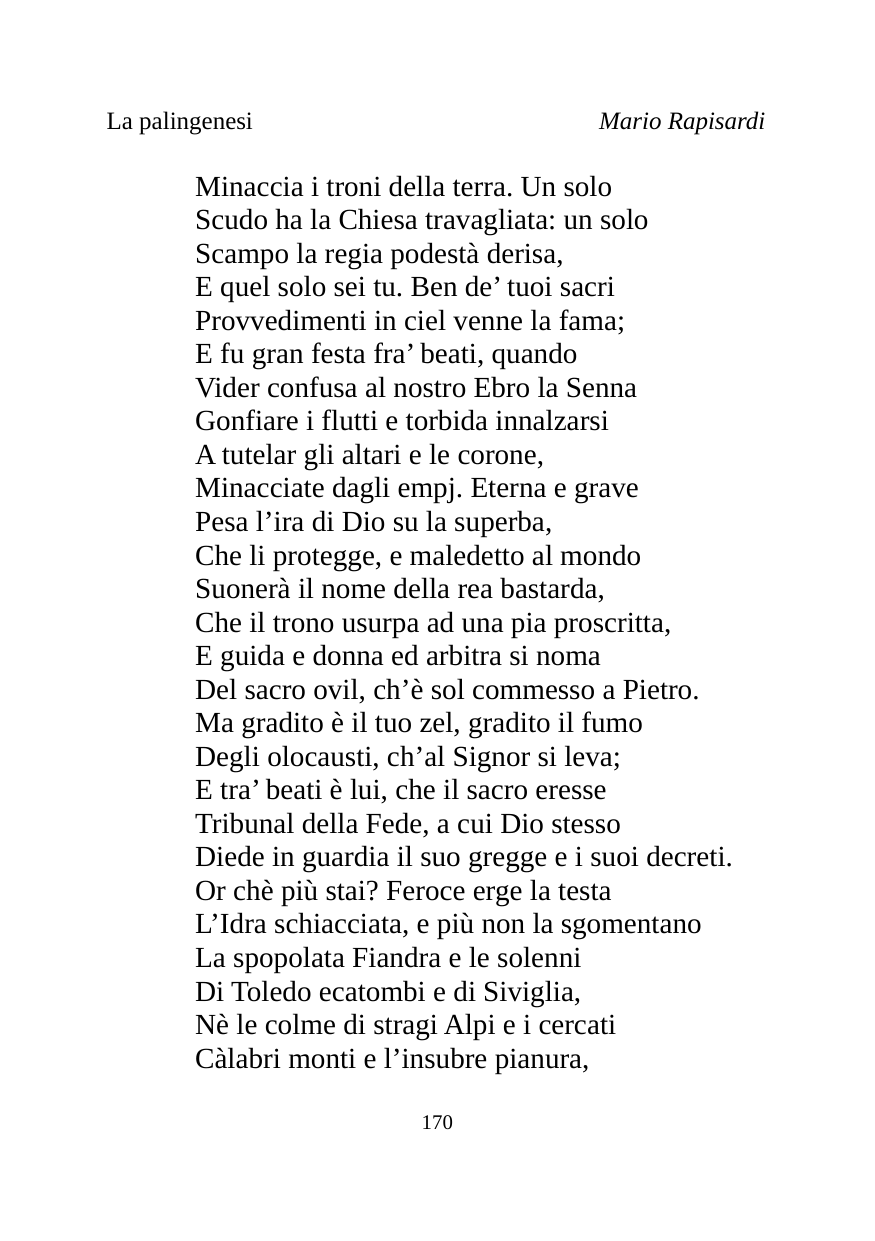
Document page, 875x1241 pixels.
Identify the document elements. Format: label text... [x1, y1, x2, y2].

text Minaccia i troni della terra. Un solo Scudo ha la Chiesa travagliata: un solo Scampo la regia podestà derisa, E quel solo sei tu. Ben de’ tuoi sacri Provvedimenti in ciel venne la fama; E fu gran festa fra’ beati, quando Vider confusa al nostro Ebro la Senna Gonfiare i flutti e torbida innalzarsi A tutelar gli altari e le corone, Minacciate dagli empj. Eterna e grave Pesa l’ira di Dio su la superba, Che li protegge, e maledetto al mondo Suonerà il nome della rea bastarda, Che il trono usurpa ad una pia proscritta, E guida e donna ed arbitra si noma Del sacro ovil, ch’è sol commesso a Pietro. Ma gradito è il tuo zel, gradito il fumo Degli olocausti, ch’al Signor si leva; E tra’ beati è lui, che il sacro eresse Tribunal della Fede, a cui Dio stesso Diede in guardia il suo gregge e i suoi decreti. Or chè più stai? Feroce erge la testa L’Idra schiacciata, e più non la sgomentano La spopolata Fiandra e le solenni Di Toledo ecatombi e di Siviglia, Nè le colme di stragi Alpi e i cercati Càlabri monti e l’insubre pianura, [195, 169, 768, 1074]
